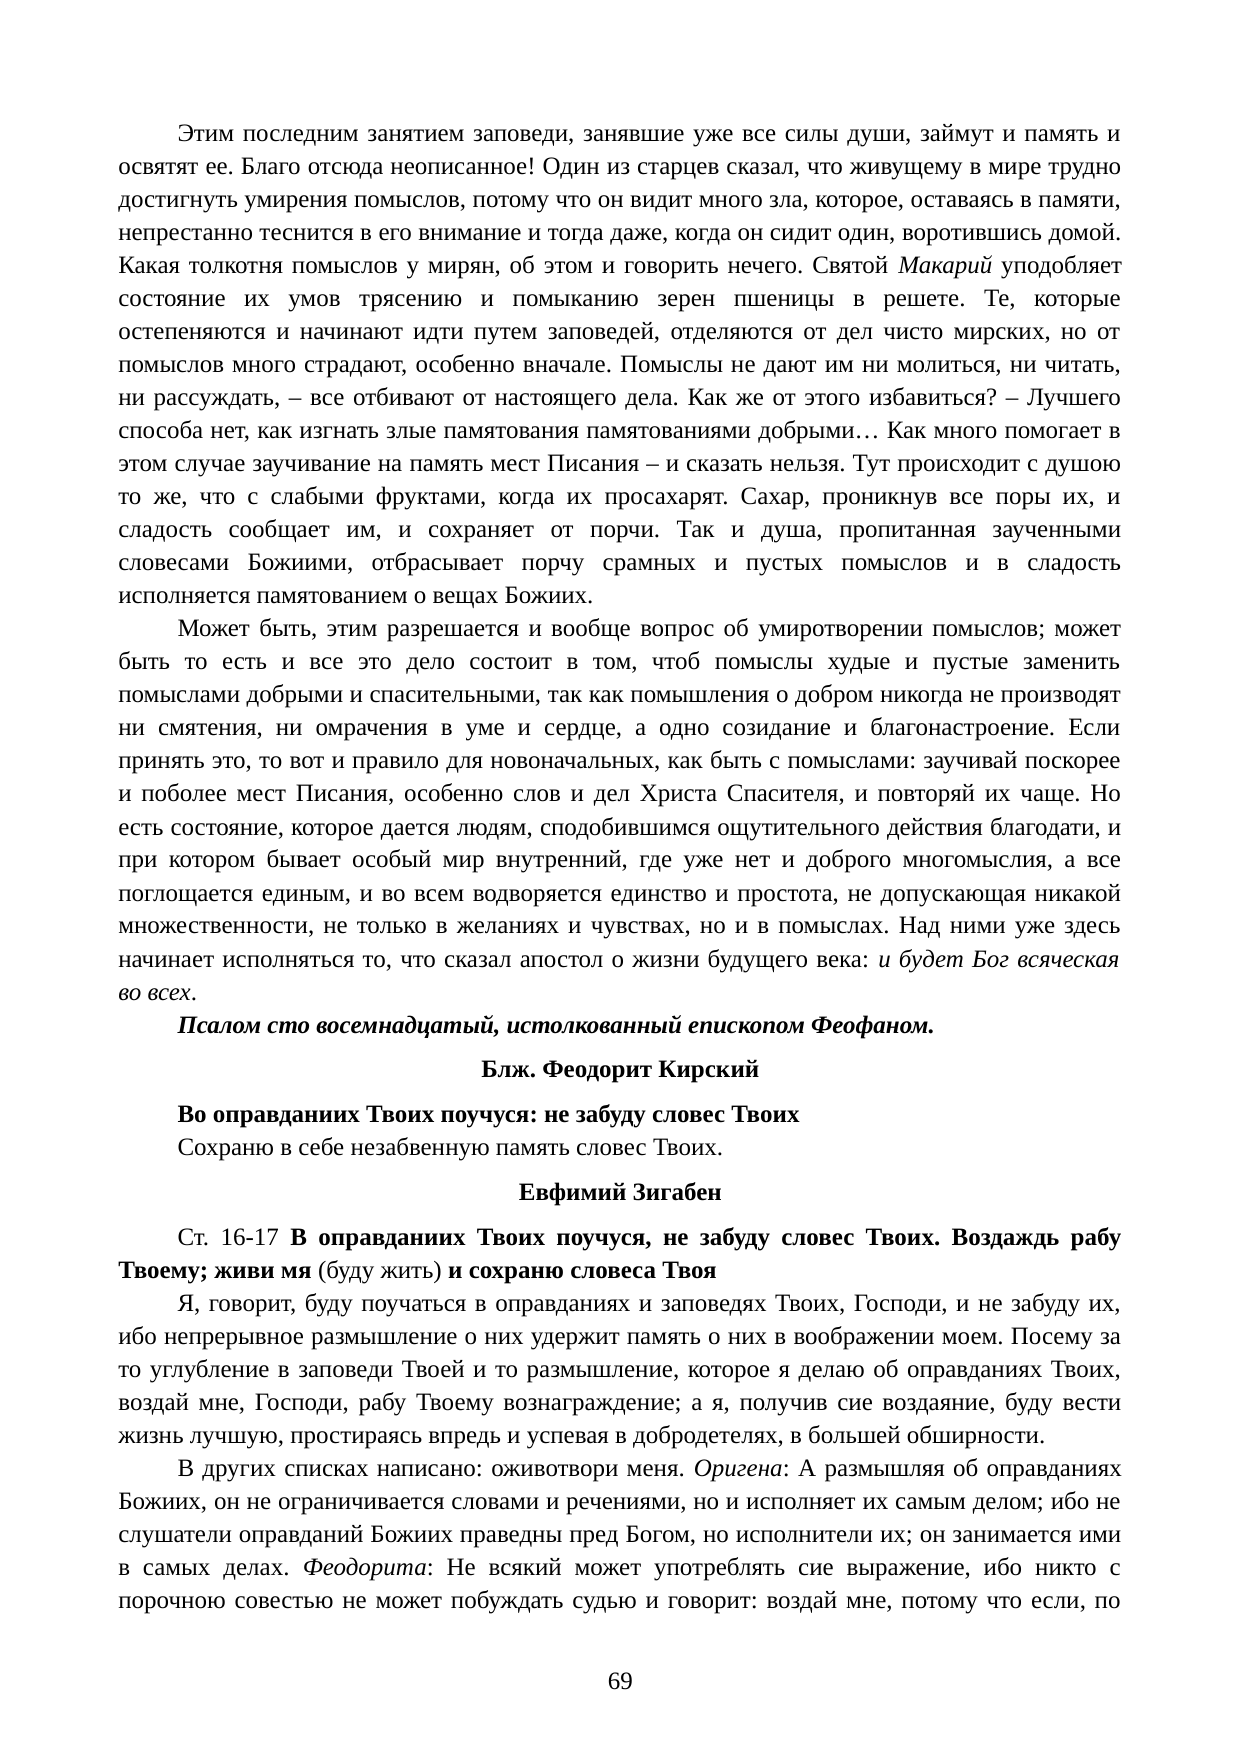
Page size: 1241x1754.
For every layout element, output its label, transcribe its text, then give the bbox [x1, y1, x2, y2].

text Этим последним занятием заповеди, занявшие уже все силы души, займут и память и освятят ее. Благо отсюда неописанное! Один из старцев сказал, что живущему в мире трудно достигнуть умирения помыслов, потому что он видит много зла, которое, оставаясь в памяти, непрестанно теснится в его внимание и тогда даже, когда он сидит один, воротившись домой. Какая толкотня помыслов у мирян, об этом и говорить нечего. Святой Макарий уподобляет состояние их умов трясению и помыканию зерен пшеницы в решете. Те, которые остепеняются и начинают идти путем заповедей, отделяются от дел чисто мирских, но от помыслов много страдают, особенно вначале. Помыслы не дают им ни молиться, ни читать, ни рассуждать, – все отбивают от настоящего дела. Как же от этого избавиться? – Лучшего способа нет, как изгнать злые памятования памятованиями добрыми… Как много помогает в этом случае заучивание на память мест Писания – и сказать нельзя. Тут происходит с душою то же, что с слабыми фруктами, когда их просахарят. Сахар, проникнув все поры их, и сладость сообщает им, и сохраняет от порчи. Так и душа, пропитанная заученными словесами Божиими, отбрасывает порчу срамных и пустых помыслов и в сладость исполняется памятованием о вещах Божиих. [118, 118, 1122, 609]
text Может быть, этим разрешается и вообще вопрос об умиротворении помыслов; может быть то есть и все это дело состоит в том, чтоб помыслы худые и пустые заменить помыслами добрыми и спасительными, так как помышления о добром никогда не производят ни смятения, ни омрачения в уме и сердце, а одно созидание и благонастроение. Если принять это, то вот и правило для новоначальных, как быть с помыслами: заучивай поскорее и поболее мест Писания, особенно слов и дел Христа Спасителя, и повторяй их чаще. Но есть состояние, которое дается людям, сподобившимся ощутительного действия благодати, и при котором бывает особый мир внутренний, где уже нет и доброго многомыслия, а все поглощается единым, и во всем водворяется единство и простота, не допускающая никакой множественности, не только в желаниях и чувствах, но и в помыслах. Над ними уже здесь начинает исполняться то, что сказал апостол о жизни будущего века: и будет Бог всяческая во всех. [118, 613, 1122, 1005]
subtitle Евфимий Зигабен [118, 1177, 1122, 1206]
text Сохраню в себе незабвенную память словес Твоих. [118, 1132, 1122, 1161]
text Ст. 16-17 В оправданиих Твоих поучуся, не забуду словес Твоих. Воздаждь рабу Твоему; живи мя (буду жить) и сохраню словеса Твоя [118, 1222, 1122, 1284]
text В других списках написано: оживотвори меня. Оригена: А размышляя об оправданиях Божиих, он не ограничивается словами и речениями, но и исполняет их самым делом; ибо не слушатели оправданий Божиих праведны пред Богом, но исполнители их; он занимается ими в самых делах. Феодорита: Не всякий может употреблять сие выражение, ибо никто с порочною совестью не может побуждать судью и говорит: воздай мне, потому что если, по [118, 1453, 1122, 1614]
text Во оправданиих Твоих поучуся: не забуду словес Твоих [118, 1099, 1122, 1128]
subtitle Блж. Феодорит Кирский [118, 1054, 1122, 1083]
text Псалом сто восемнадцатый, истолкованный епископом Феофаном. [118, 1010, 1122, 1038]
text Я, говорит, буду поучаться в оправданиях и заповедях Твоих, Господи, и не забуду их, ибо непрерывное размышление о них удержит память о них в воображении моем. Посему за то углубление в заповеди Твоей и то размышление, которое я делаю об оправданиях Твоих, воздай мне, Господи, рабу Твоему вознаграждение; а я, получив сие воздаяние, буду вести жизнь лучшую, простираясь впредь и успевая в добродетелях, в большей обширности. [118, 1288, 1122, 1449]
